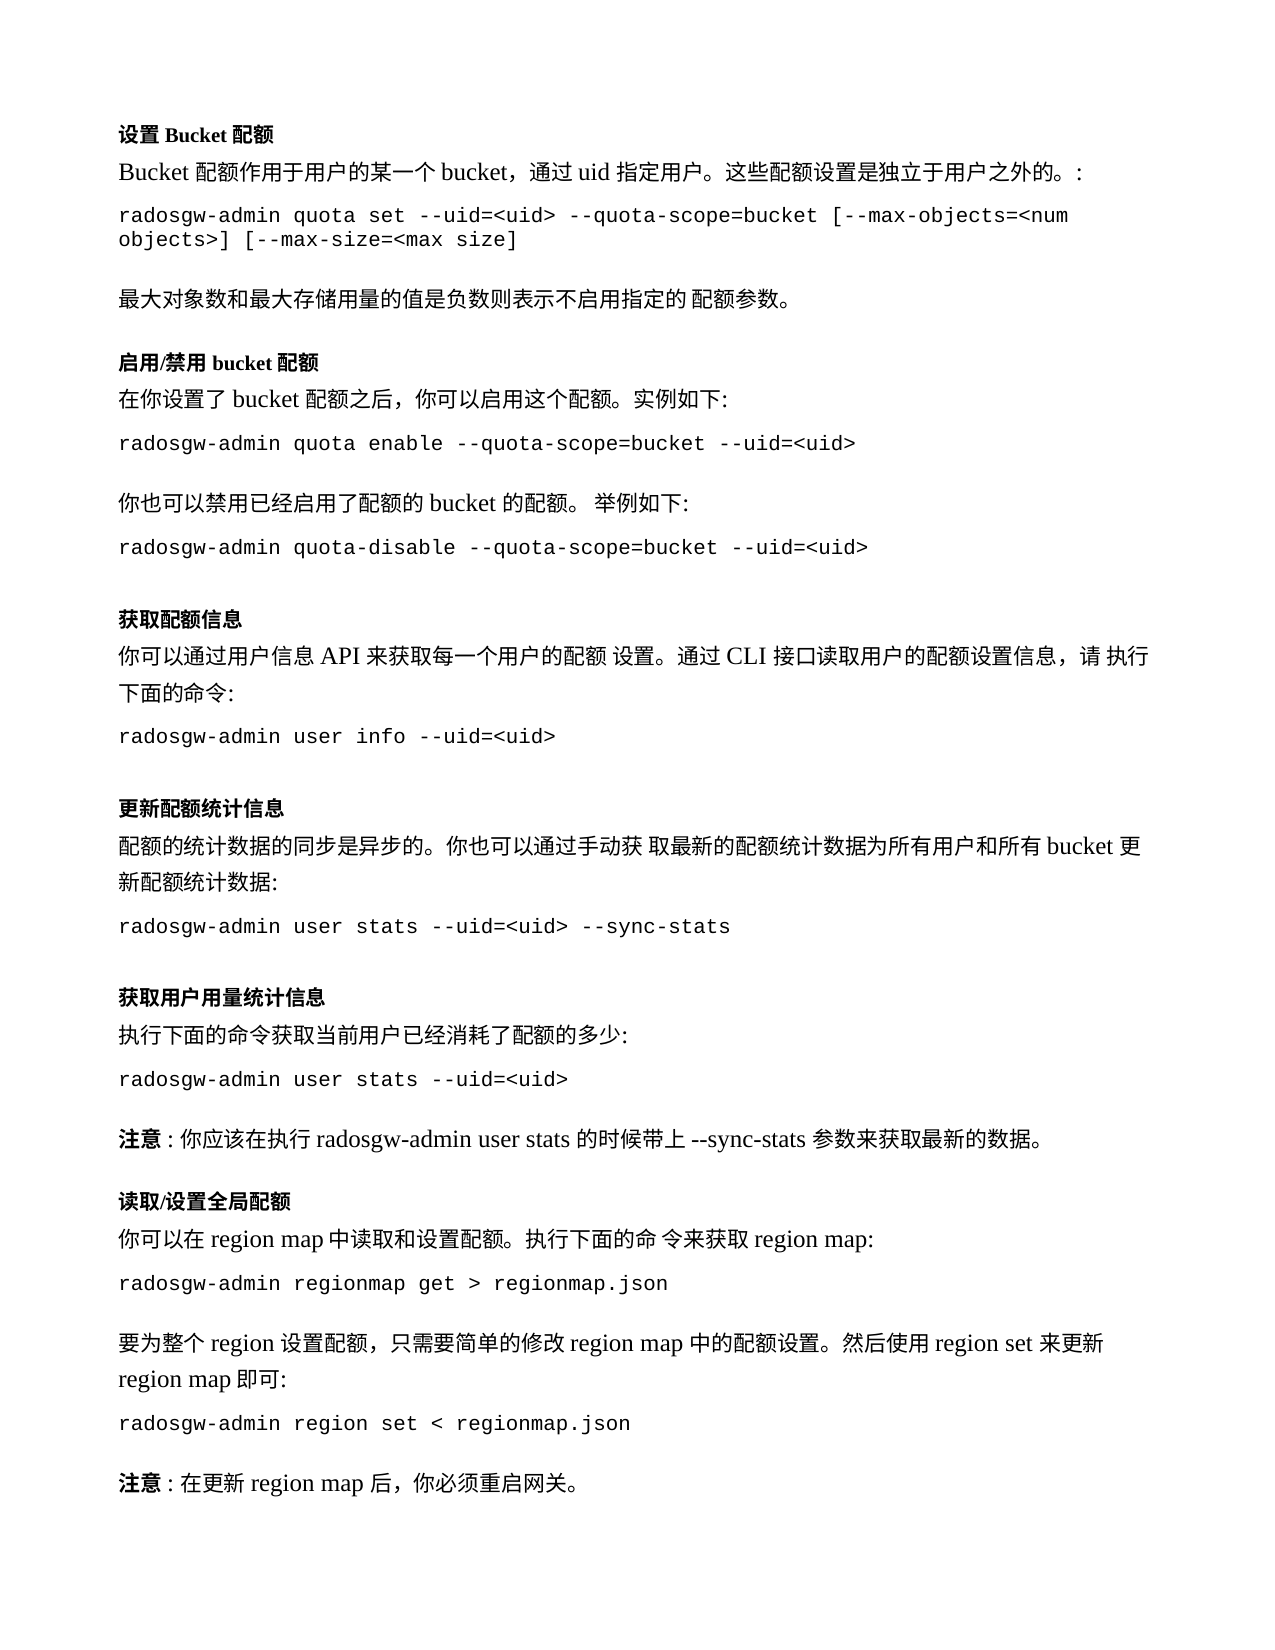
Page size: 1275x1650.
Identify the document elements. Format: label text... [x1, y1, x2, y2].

text 在你设置了 bucket 配额之后，你可以启用这个配额。实例如下: [118, 382, 1157, 414]
text 你可以通过用户信息 API 来获取每一个用户的配额 设置。通过 CLI 接口读取用户的配额设置信息，请 执行下面的命令: [118, 639, 1157, 707]
text 你可以在 region map中读取和设置配额。执行下面的命 令来获取 region map: [118, 1222, 1157, 1254]
text 执行下面的命令获取当前用户已经消耗了配额的多少: [118, 1018, 1157, 1050]
subtitle 启用/禁用 bucket 配额 [118, 346, 1157, 376]
subtitle 更新配额统计信息 [118, 792, 1157, 822]
subtitle 设置 Bucket 配额 [118, 118, 1157, 148]
text radosgw-admin regionmap get > regionmap.json [118, 1273, 1157, 1297]
text radosgw-admin quota set --uid=<uid> --quota-scope=bucket [--max-objects=<num objects>] [--max-size=<max size] [118, 206, 1157, 253]
text 注意 : 在更新 region map 后，你必须重启网关。 [118, 1466, 1157, 1498]
text radosgw-admin user info --uid=<uid> [118, 727, 1157, 750]
text 配额的统计数据的同步是异步的。你也可以通过手动获 取最新的配额统计数据为所有用户和所有 bucket 更 新配额统计数据: [118, 829, 1157, 897]
text 注意 : 你应该在执行 radosgw-admin user stats 的时候带上 --sync-stats 参数来获取最新的数据。 [118, 1122, 1157, 1154]
subtitle 读取/设置全局配额 [118, 1186, 1157, 1216]
text radosgw-admin quota enable --quota-scope=bucket --uid=<uid> [118, 433, 1157, 457]
text 最大对象数和最大存储用量的值是负数则表示不启用指定的 配额参数。 [118, 282, 1157, 314]
text 你也可以禁用已经启用了配额的 bucket 的配额。 举例如下: [118, 486, 1157, 518]
text radosgw-admin user stats --uid=<uid> [118, 1069, 1157, 1093]
subtitle 获取用户用量统计信息 [118, 982, 1157, 1012]
text radosgw-admin user stats --uid=<uid> --sync-stats [118, 916, 1157, 939]
text radosgw-admin quota-disable --quota-scope=bucket --uid=<uid> [118, 537, 1157, 561]
subtitle 获取配额信息 [118, 603, 1157, 633]
text radosgw-admin region set < regionmap.json [118, 1413, 1157, 1437]
text Bucket 配额作用于用户的某一个 bucket，通过 uid 指定用户。这些配额设置是独立于用户之外的。: [118, 154, 1157, 186]
text 要为整个 region 设置配额，只需要简单的修改 region map 中的配额设置。然后使用 region set 来更新 region map即可: [118, 1326, 1157, 1394]
